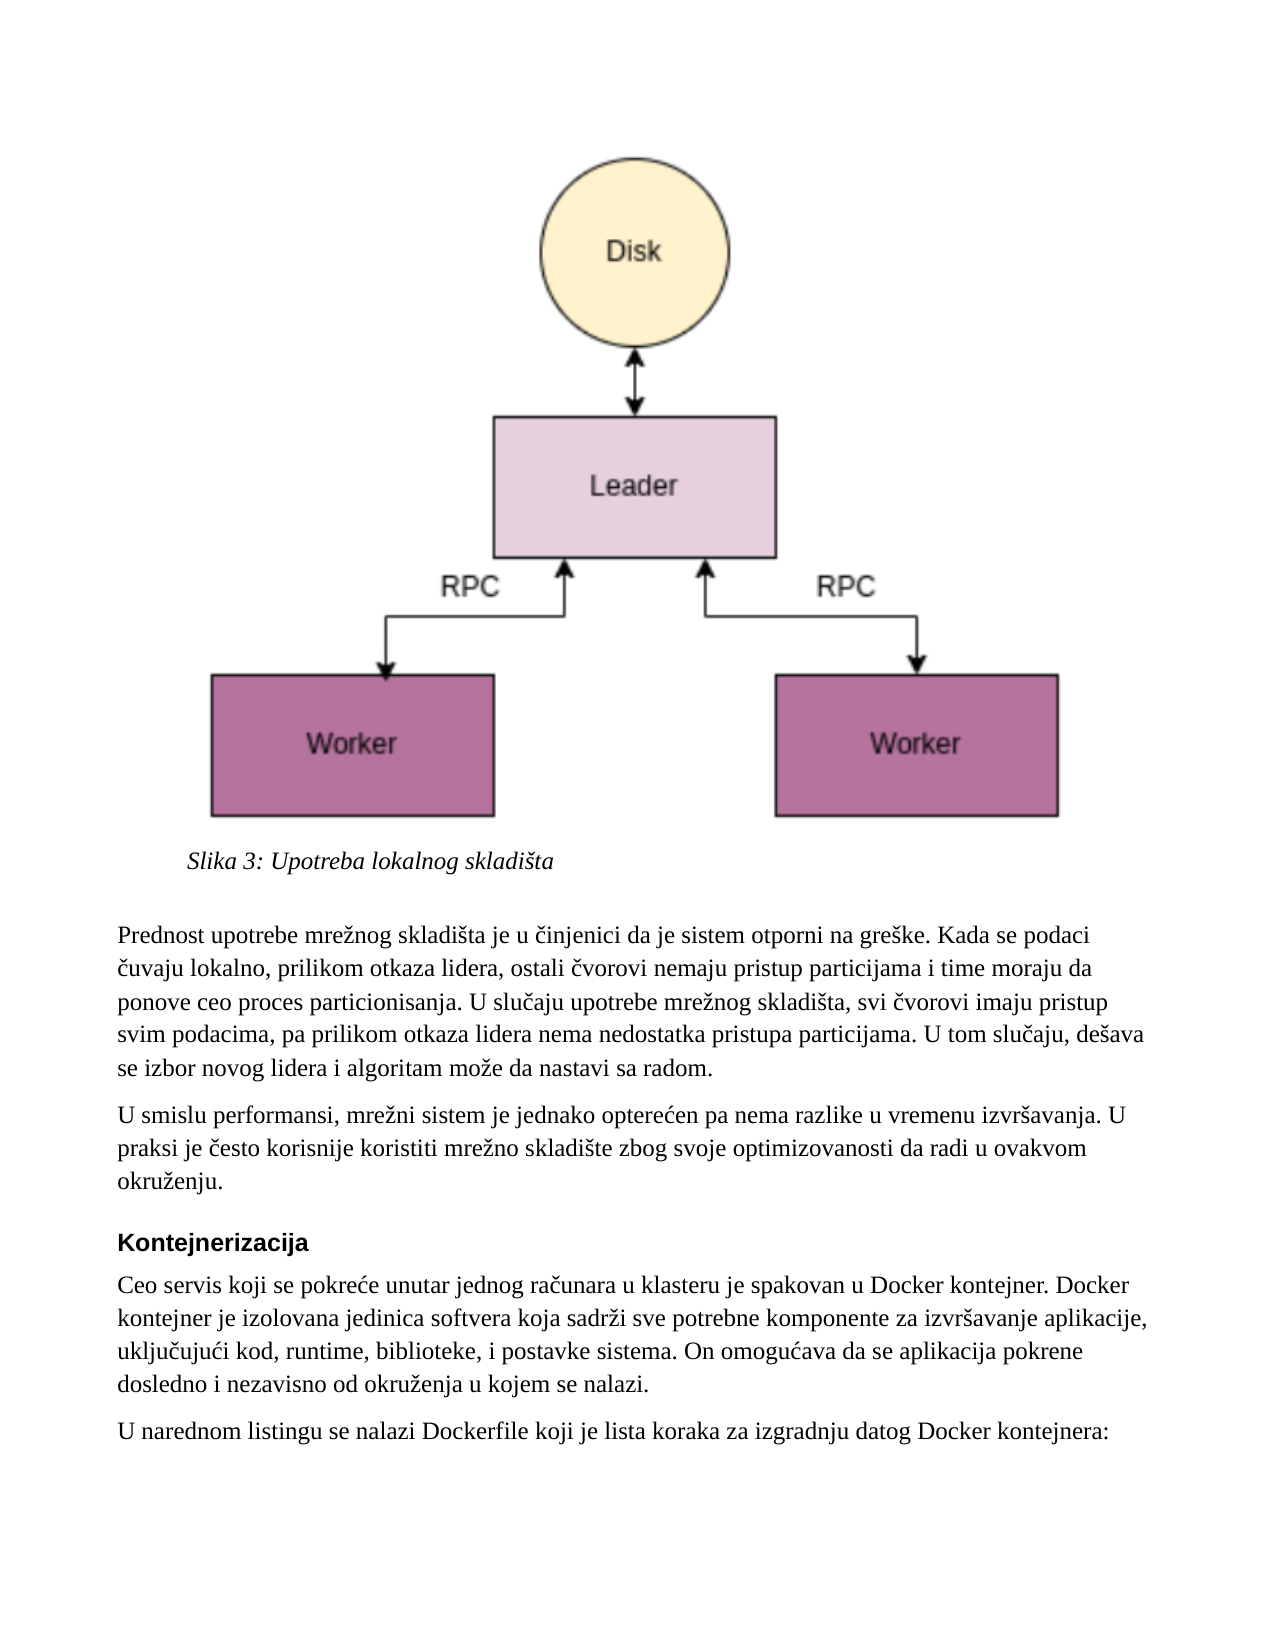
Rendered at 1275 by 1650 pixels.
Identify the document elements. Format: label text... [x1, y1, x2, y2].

subtitle Kontejnerizacija [117, 1228, 1158, 1257]
text U smislu performansi, mrežni sistem je jednako opterećen pa nema razlike u vremenu izvršavanja. U praksi je često korisnije koristiti mrežno skladište zbog svoje optimizovanosti da radi u ovakvom okruženju. [117, 1100, 1158, 1195]
picture [186, 130, 1089, 847]
text Prednost upotrebe mrežnog skladišta je u činjenici da je sistem otporni na greške. Kada se podaci čuvaju lokalno, prilikom otkaza lidera, ostali čvorovi nemaju pristup particijama i time moraju da ponove ceo proces particionisanja. U slučaju upotrebe mrežnog skladišta, svi čvorovi imaju pristup svim podacima, pa prilikom otkaza lidera nema nedostatka pristupa particijama. U tom slučaju, dešava se izbor novog lidera i algoritam može da nastavi sa radom. [117, 921, 1158, 1081]
text Ceo servis koji se pokreće unutar jednog računara u klasteru je spakovan u Docker kontejner. Docker kontejner je izolovana jedinica softvera koja sadrži sve potrebne komponente za izvršavanje aplikacije, uključujući kod, runtime, biblioteke, i postavke sistema. On omogućava da se aplikacija pokrene dosledno i nezavisno od okruženja u kojem se nalazi. [117, 1270, 1158, 1397]
text Slika 3: Upotreba lokalnog skladišta [187, 847, 1088, 875]
text U narednom listingu se nalazi Dockerfile koji je lista koraka za izgradnju datog Docker kontejnera: [117, 1416, 1158, 1445]
